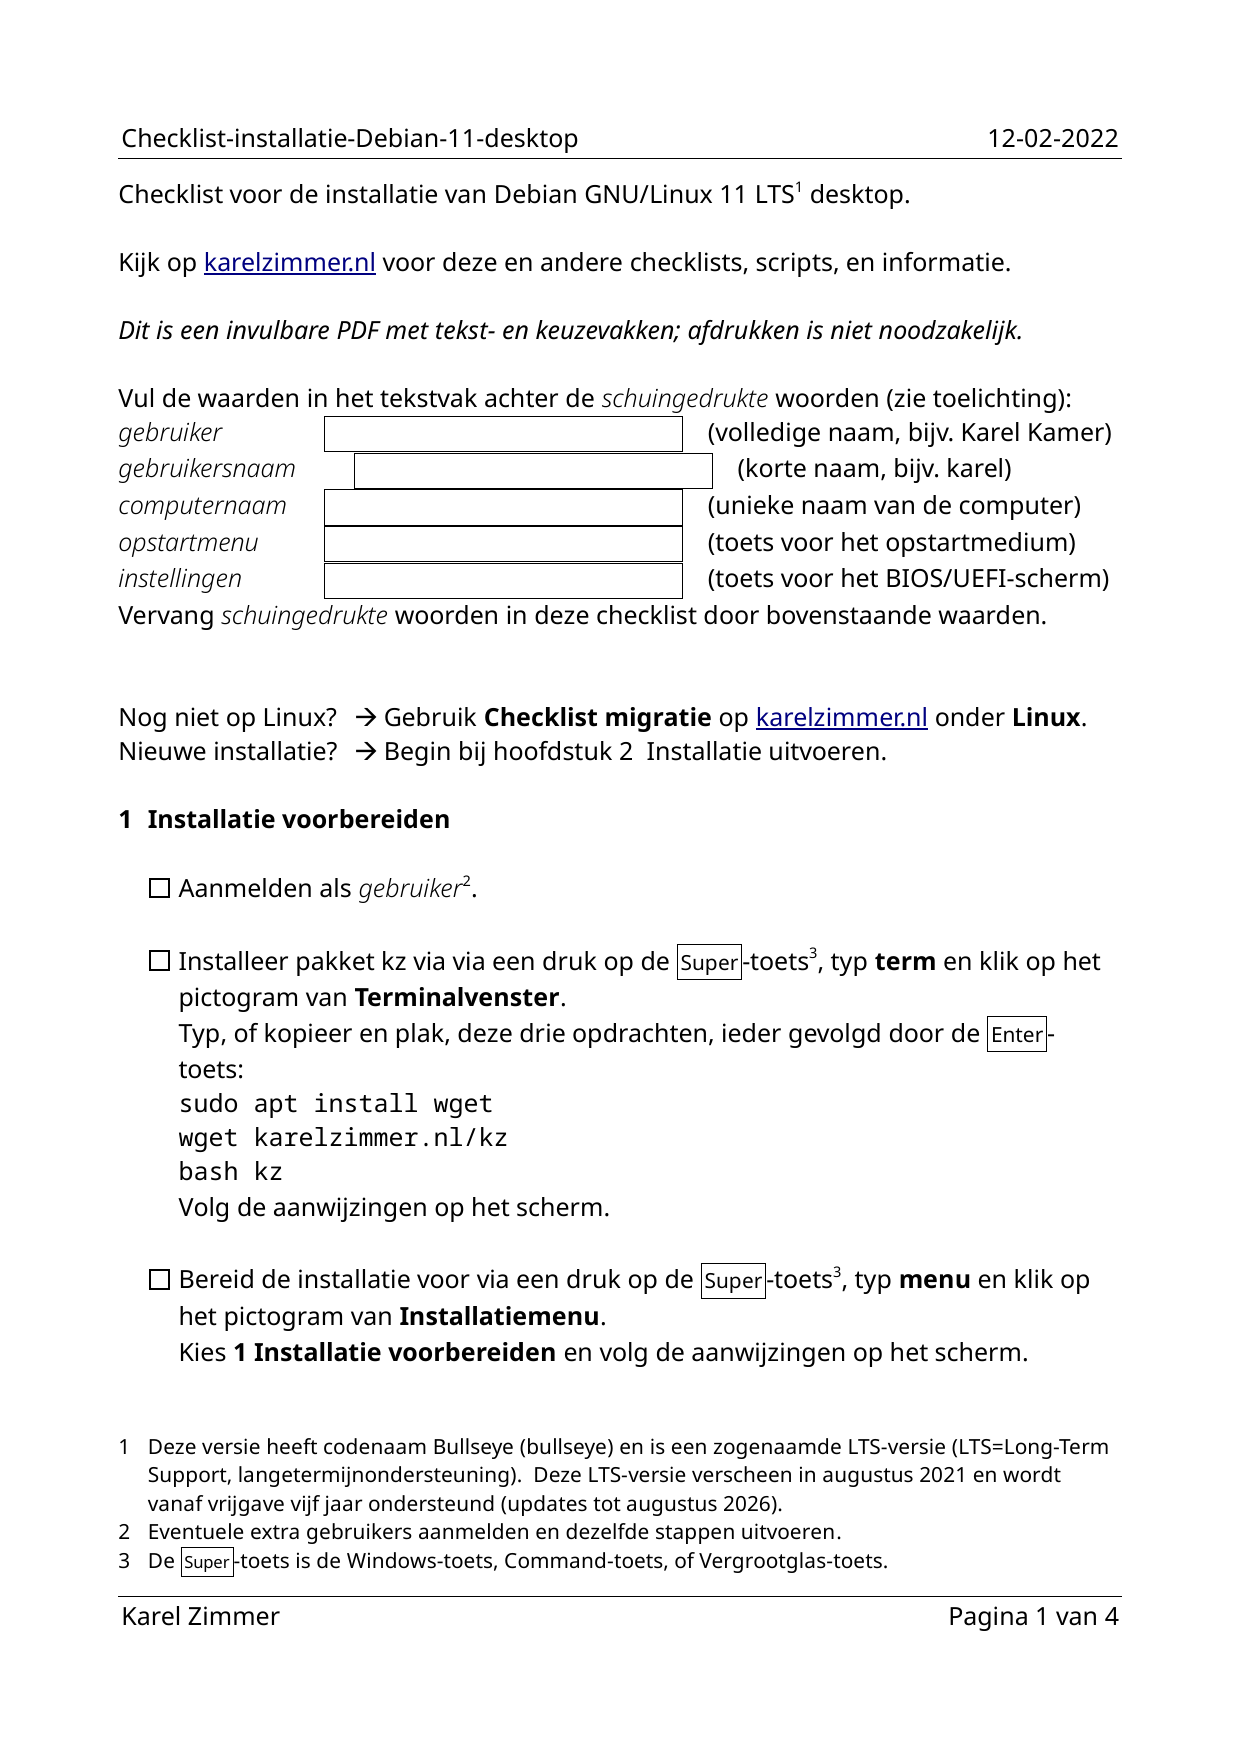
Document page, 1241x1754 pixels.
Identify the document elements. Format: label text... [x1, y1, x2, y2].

table_cell Typ, of kopieer en plak, deze drie opdrachten, ieder gevolgd door de Enter-toets: sudo apt install wget wget karelzimmer.nl/kz bash kz [177, 1015, 1120, 1189]
text Nieuwe installatie?  Begin bij hoofdstuk 2 Installatie uitvoeren. [118, 734, 1122, 768]
text (unieke naam van de computer) [683, 488, 1122, 525]
table_cell Bereid de installatie voor via een druk op de Super-toets3, typ menu en klik op het pictogram van Installatiemenu. [177, 1261, 1120, 1333]
table_cell [141, 942, 177, 1014]
text instellingen (toets voor het BIOS/UEFI-scherm) [118, 561, 1122, 598]
table_cell Kies 1 Installatie voorbereiden en volg de aanwijzingen op het scherm. [177, 1334, 1120, 1370]
text Checklist voor de installatie van Debian GNU/Linux 11 LTS desktop. [118, 177, 1122, 211]
text (toets voor het opstartmedium) [683, 525, 1122, 561]
text Vul de waarden in het tekstvak achter de schuingedrukte woorden (zie toelichting): [118, 381, 1122, 415]
text Deze versie heeft codenaam Bullseye (bullseye) en is een zogenaamde LTS-versie (LTS=Long-Term Support, langetermijnondersteuning). Deze LTS-versie verscheen in augustus 2021 en wordt vanaf vrijgave vijf jaar ondersteund (updates tot augustus 2026). [118, 1432, 1122, 1517]
text gebruikersnaam (korte naam, bijv. karel) [118, 451, 1122, 488]
table_cell [141, 1225, 177, 1261]
text Dit is een invulbare PDF met tekst- en keuzevakken; afdrukken is niet noodzakelijk. [118, 313, 1122, 347]
table_cell [177, 1225, 1120, 1261]
text computernaam [118, 488, 354, 525]
text Vervang schuingedrukte woorden in deze checklist door bovenstaande waarden. [118, 598, 1122, 632]
text Kijk op karelzimmer.nl voor deze en andere checklists, scripts, en informatie. [118, 245, 1122, 279]
text gebruiker (volledige naam, bijv. Karel Kamer) [118, 415, 1122, 451]
table_cell [141, 906, 177, 942]
table_cell [177, 906, 1120, 942]
table_cell Installeer pakket kz via via een druk op de Super-toets, typ term en klik op het pictogram van Terminalvenster. [177, 942, 1120, 1014]
table_cell [141, 1015, 177, 1189]
table_cell [141, 1261, 177, 1333]
table_cell [141, 1189, 177, 1225]
table_cell Volg de aanwijzingen op het scherm. [177, 1189, 1120, 1225]
list Installatie voorbereiden [118, 802, 1122, 836]
table_header Aanmelden als gebruiker. [177, 870, 1120, 906]
table_header [141, 870, 177, 906]
text Nog niet op Linux?  Gebruik Checklist migratie op karelzimmer.nl onder Linux. [118, 700, 1122, 734]
text opstartmenu [118, 525, 324, 561]
table_cell [141, 1334, 177, 1370]
